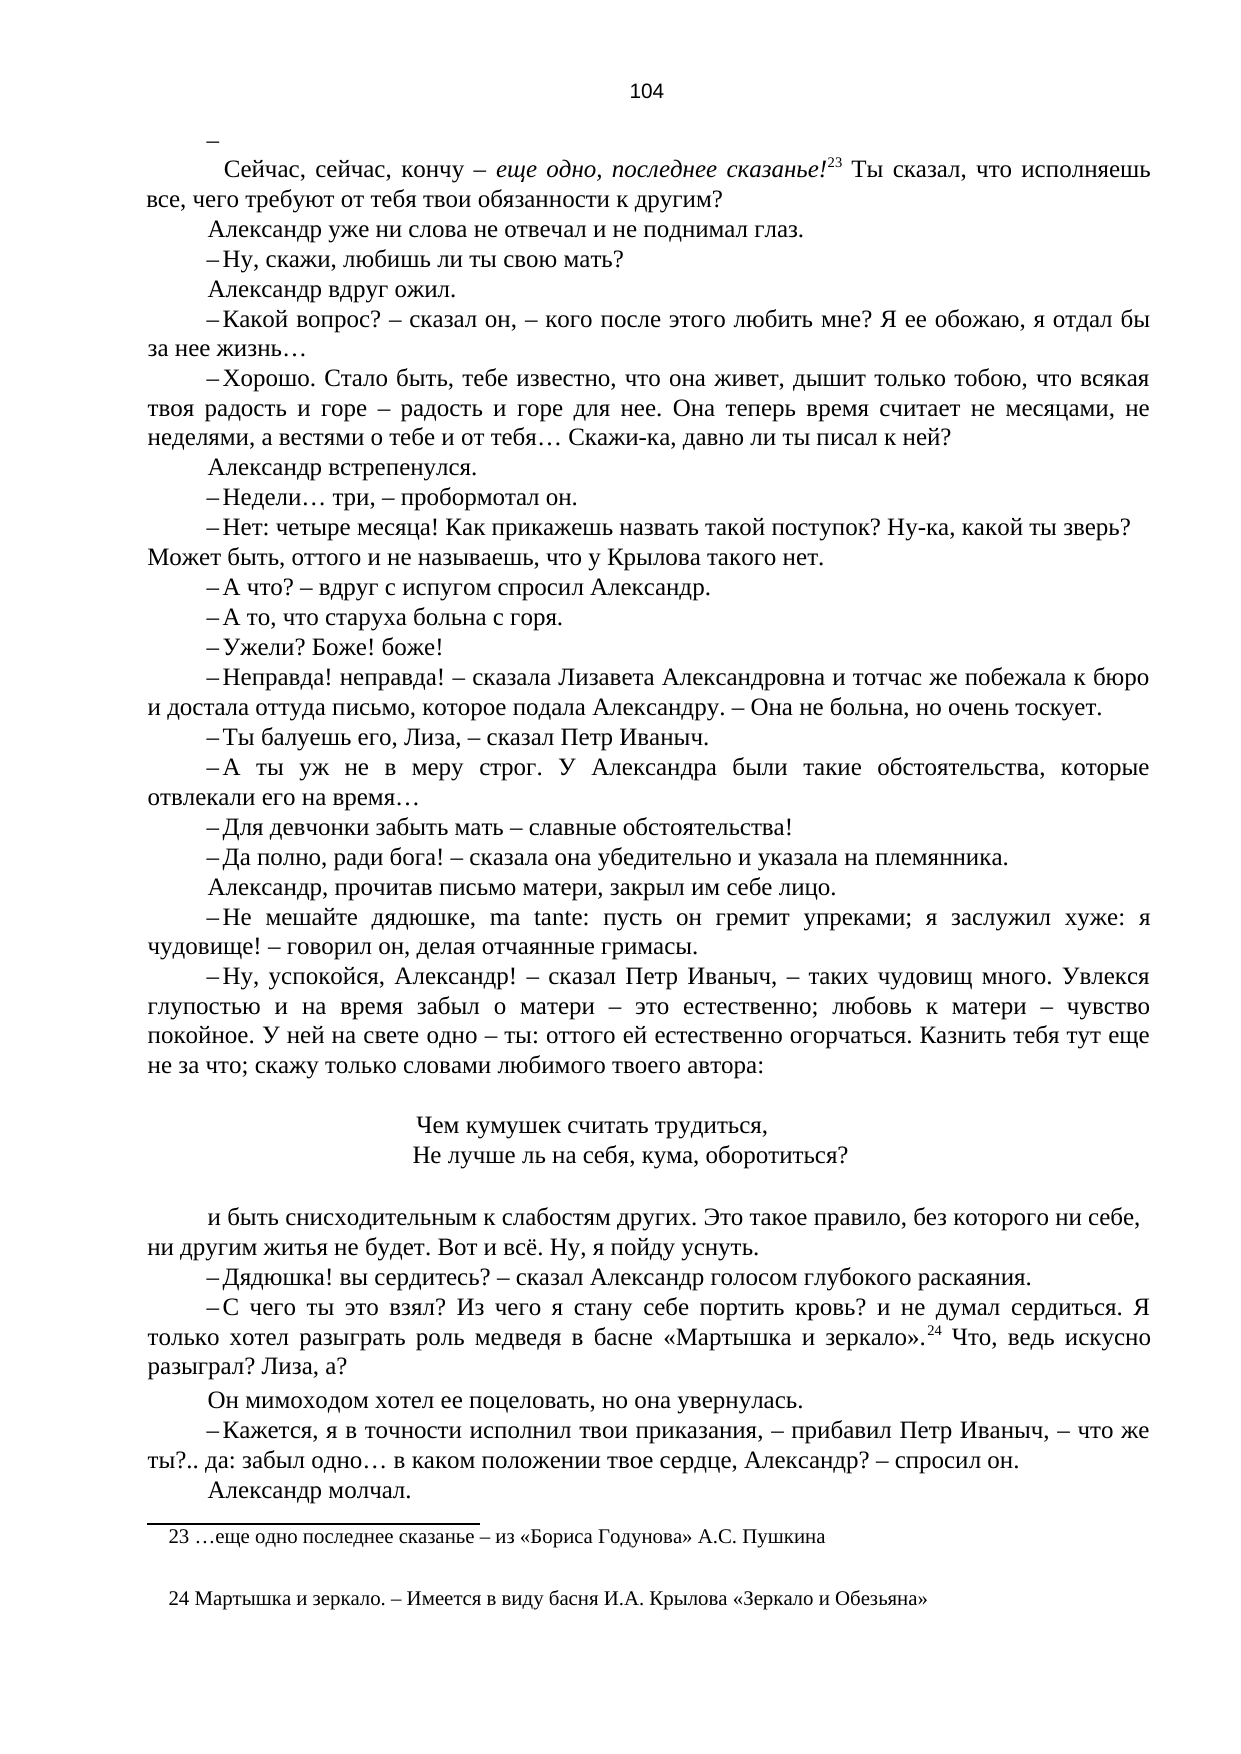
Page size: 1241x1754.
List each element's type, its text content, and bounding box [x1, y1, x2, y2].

list Кажется, я в точности исполнил твои приказания, – прибавил Петр Иваныч, – что же ты?.. да: забыл одно… в каком положении твое сердце, Александр? – спросил он. [147, 1415, 1151, 1473]
list Ты балуешь его, Лиза, – сказал Петр Иваныч. [147, 722, 1151, 751]
text и быть снисходительным к слабостям других. Это такое правило, без которого ни себе, [207, 1202, 1151, 1231]
list А то, что старуха больна с горя. [147, 602, 1151, 631]
list Неправда! неправда! – сказала Лизавета Александровна и тотчас же побежала к бюро и достала оттуда письмо, которое подала Александру. – Она не больна, но очень тоскует. [147, 662, 1151, 721]
text Александр уже ни слова не отвечал и не поднимал глаз. [207, 214, 1151, 242]
list Дядюшка! вы сердитесь? – сказал Александр голосом глубокого раскаяния. [147, 1262, 1151, 1291]
list С чего ты это взял? Из чего я стану себе портить кровь? и не думал сердиться. Я только хотел разыграть роль медведя в басне «Мартышка и зеркало». Что, ведь искусно разыграл? Лиза, а? [147, 1292, 1151, 1380]
text Александр, прочитав письмо матери, закрыл им себе лицо. [207, 872, 1151, 900]
list Хорошо. Стало быть, тебе известно, что она живет, дышит только тобою, что всякая твоя радость и горе – радость и горе для нее. Она теперь время считает не месяцами, не неделями, а вестями о тебе и от тебя… Скажи-ка, давно ли ты писал к ней? [147, 363, 1151, 451]
text …еще одно последнее сказанье – из «Бориса Годунова» А.С. Пушкина [168, 1524, 1152, 1548]
text Он мимоходом хотел ее поцеловать, но она увернулась. [207, 1385, 1151, 1414]
text Может быть, оттого и не называешь, что у Крылова такого нет. [147, 542, 1151, 571]
list Нет: четыре месяца! Как прикажешь назвать такой поступок? Ну-ка, какой ты зверь? [147, 512, 1151, 541]
text Александр встрепенулся. [207, 452, 1151, 481]
text Александр вдруг ожил. [207, 274, 1151, 302]
list Ужели? Боже! боже! [147, 632, 1151, 661]
list Ну, скажи, любишь ли ты свою мать? [147, 244, 1151, 272]
list Да полно, ради бога! – сказала она убедительно и указала на племянника. [147, 842, 1151, 870]
list Для девчонки забыть мать – славные обстоятельства! [147, 812, 1151, 840]
text ни другим житья не будет. Вот и всё. Ну, я пойду уснуть. [147, 1232, 1151, 1261]
list Недели… три, – пробормотал он. [147, 482, 1151, 511]
text Не лучше ль на себя, кума, оборотиться? [164, 1141, 1103, 1169]
text Чем кумушек считать трудиться, [416, 1111, 1151, 1139]
list А что? – вдруг с испугом спросил Александр. [147, 572, 1151, 601]
list Мартышка и зеркало. – Имеется в виду басня И.А. Крылова «Зеркало и Обезьяна» [168, 1586, 1152, 1610]
list Какой вопрос? – сказал он, – кого после этого любить мне? Я ее обожаю, я отдал бы за нее жизнь… [147, 304, 1151, 362]
list Не мешайте дядюшке, ma tante: пусть он гремит упреками; я заслужил хуже: я чудовище! – говорил он, делая отчаянные гримасы. [147, 902, 1151, 960]
text Александр молчал. [207, 1475, 1151, 1503]
list Ну, успокойся, Александр! – сказал Петр Иваныч, – таких чудовищ много. Увлекся глупостью и на время забыл о матери – это естественно; любовь к матери – чувство покойное. У ней на свете одно – ты: оттого ей естественно огорчаться. Казнить тебя тут еще не за что; скажу только словами любимого твоего автора: [147, 961, 1151, 1079]
list А ты уж не в меру строг. У Александра были такие обстоятельства, которые отвлекали его на время… [147, 752, 1151, 810]
text Сейчас, сейчас, кончу – еще одно, последнее сказанье! Ты сказал, что исполняешь все, чего требуют от тебя твои обязанности к другим? [146, 154, 1151, 212]
